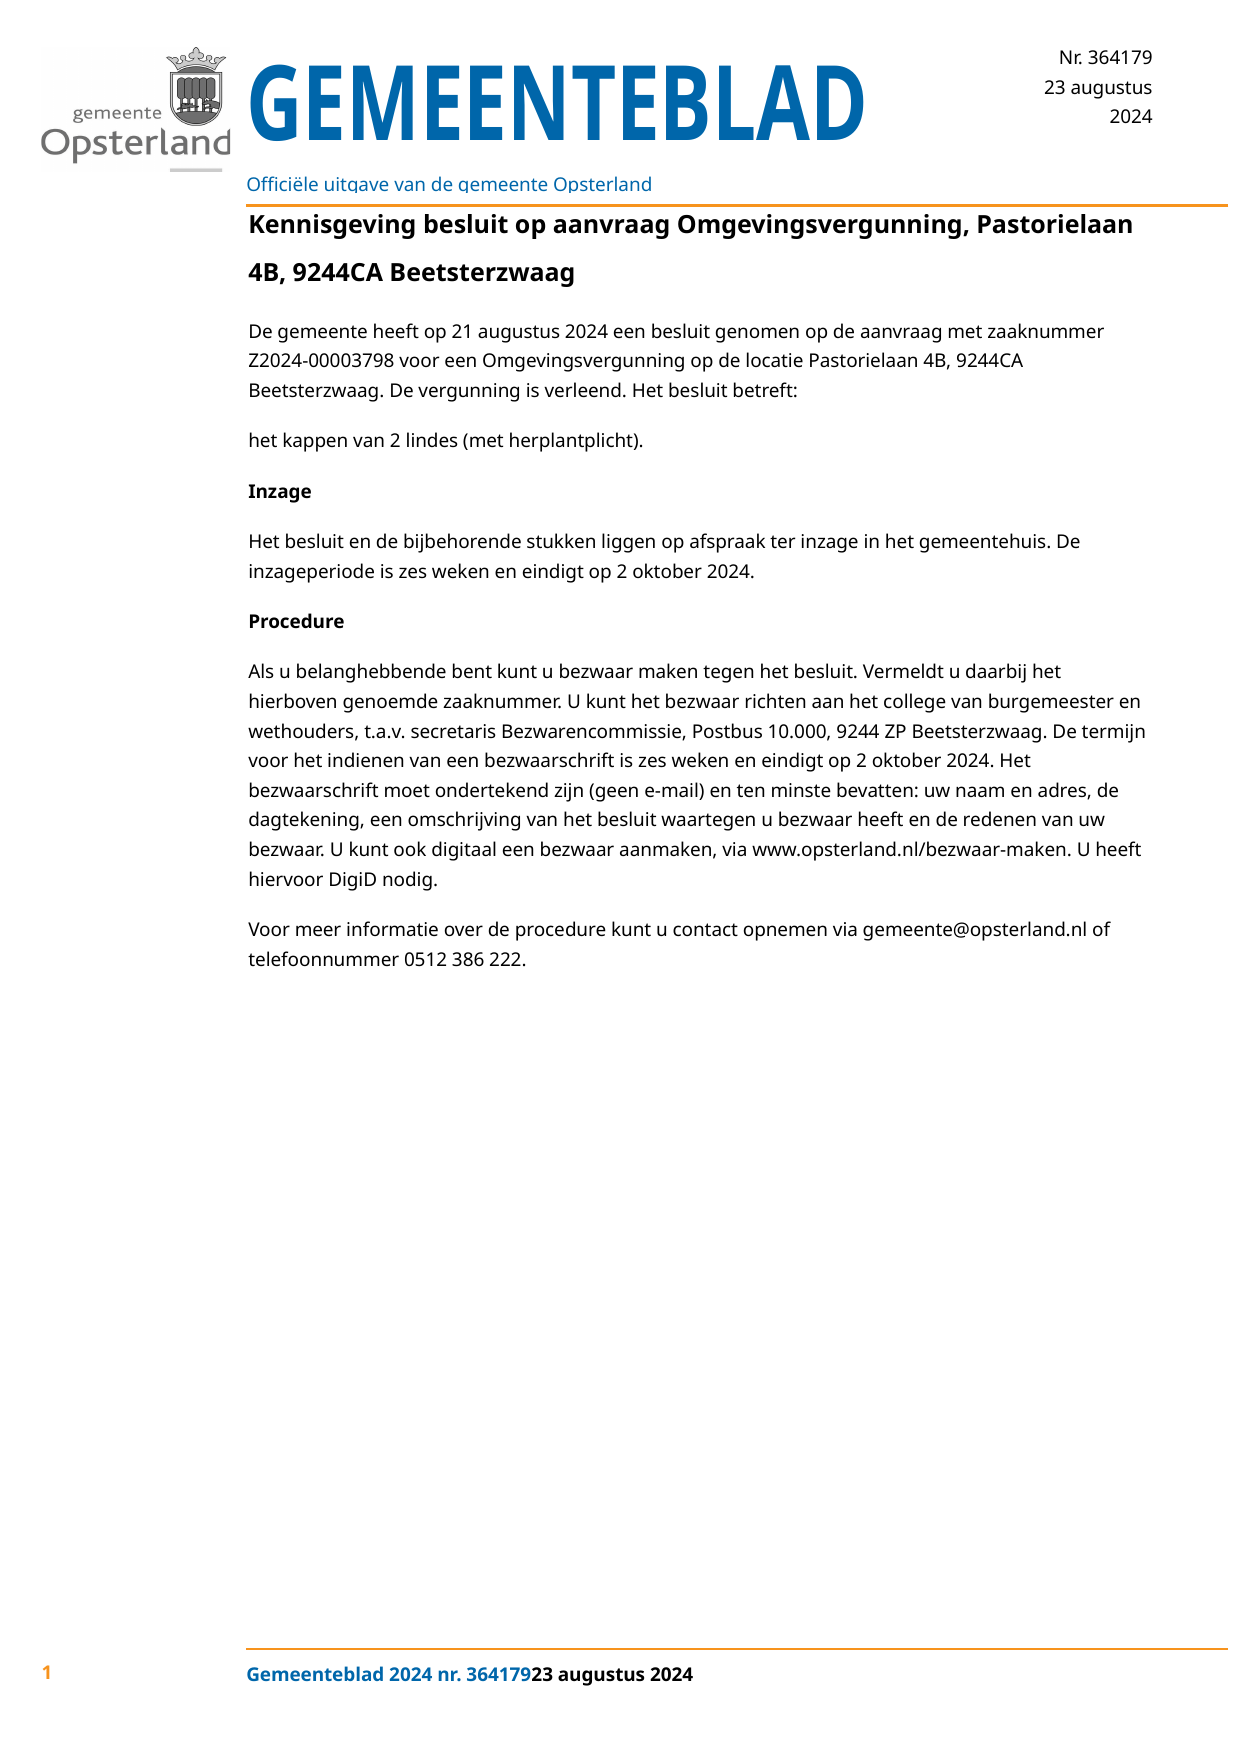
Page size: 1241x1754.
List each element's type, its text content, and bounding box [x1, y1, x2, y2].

text het kappen van 2 lindes (met herplantplicht). [248, 427, 1152, 453]
text Als u belanghebbende bent kunt u bezwaar maken tegen het besluit. Vermeldt u daarbij het hierboven genoemde zaaknummer. U kunt het bezwaar richten aan het college van burgemeester en wethouders, t.a.v. secretaris Bezwarencommissie, Postbus 10.000, 9244 ZP Beetsterzwaag. De termijn voor het indienen van een bezwaarschrift is zes weken en eindigt op 2 oktober 2024. Het bezwaarschrift moet ondertekend zijn (geen e-mail) en ten minste bevatten: uw naam en adres, de dagtekening, een omschrijving van het besluit waartegen u bezwaar heeft en de redenen van uw bezwaar. U kunt ook digitaal een bezwaar aanmaken, via www.opsterland.nl/bezwaar-maken. U heeft hiervoor DigiD nodig. [248, 659, 1152, 892]
text Voor meer informatie over de procedure kunt u contact opnemen via gemeente@opsterland.nl of telefoonnummer 0512 386 222. [248, 916, 1152, 972]
text Inzage [248, 478, 1152, 504]
text Kennisgeving besluit op aanvraag Omgevingsvergunning, Pastorielaan 4B, 9244CA Beetsterzwaag [248, 207, 1152, 288]
text Procedure [248, 608, 1152, 634]
text Het besluit en de bijbehorende stukken liggen op afspraak ter inzage in het gemeentehuis. De inzageperiode is zes weken en eindigt op 2 oktober 2024. [248, 528, 1152, 584]
text De gemeente heeft op 21 augustus 2024 een besluit genomen op de aanvraag met zaaknummer Z2024-00003798 voor een Omgevingsvergunning op de locatie Pastorielaan 4B, 9244CA Beetsterzwaag. De vergunning is verleend. Het besluit betreft: [248, 318, 1152, 403]
picture [41, 47, 231, 172]
